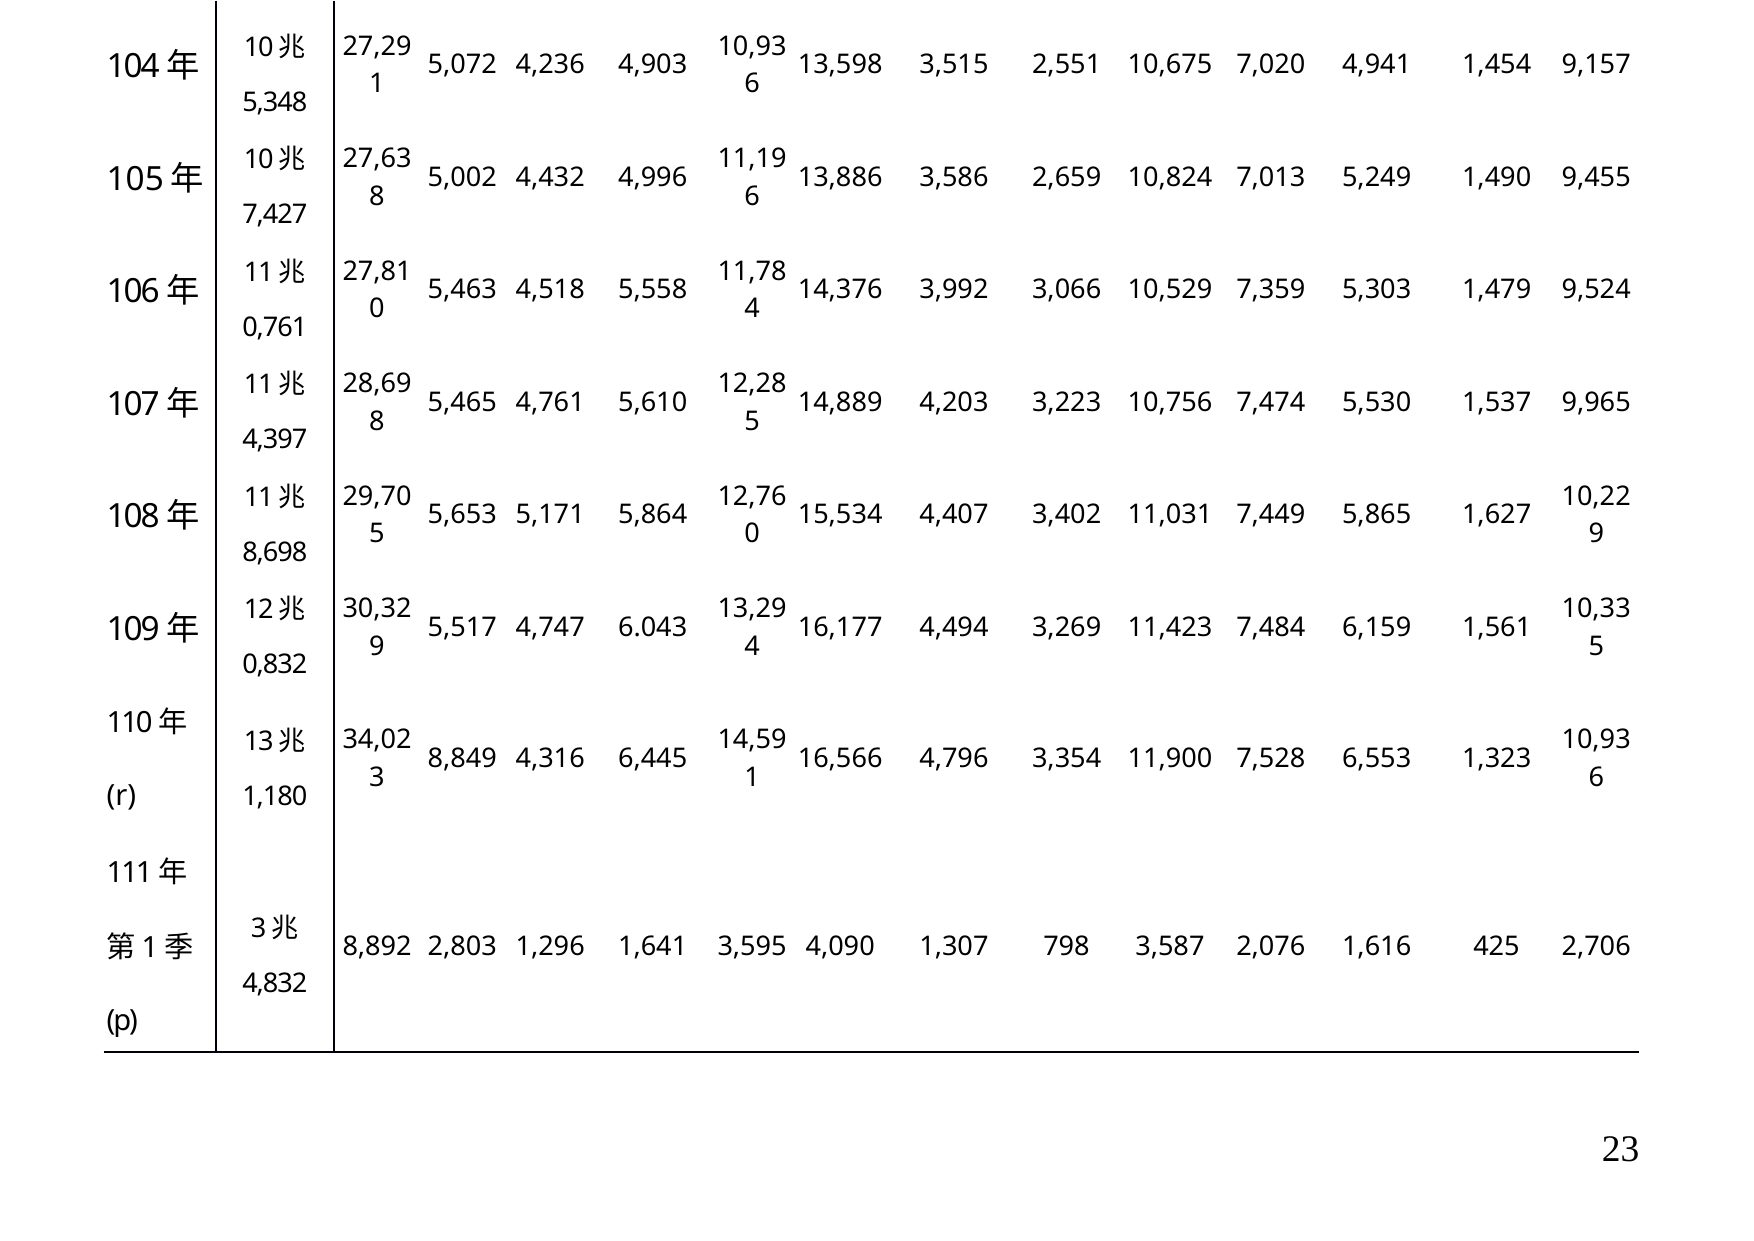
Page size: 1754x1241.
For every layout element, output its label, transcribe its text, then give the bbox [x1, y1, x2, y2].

table_cell 15,534 [794, 451, 886, 563]
table_cell 14,889 [794, 338, 886, 451]
table_cell 5,171 [505, 451, 595, 563]
table_cell 2,706 [1553, 826, 1639, 1051]
table_cell 1,627 [1440, 451, 1553, 563]
table_cell 4,432 [505, 113, 595, 226]
table_cell 5,465 [419, 338, 505, 451]
table_cell 7,484 [1228, 563, 1313, 676]
table_cell 425 [1440, 826, 1553, 1051]
table_cell 10兆5,348 [217, 1, 333, 113]
table_cell 1,323 [1440, 676, 1553, 826]
table_cell 4,796 [886, 676, 1021, 826]
table_cell 14,591 [710, 676, 794, 826]
table_cell 9,455 [1553, 113, 1639, 226]
table_cell 1,641 [595, 826, 710, 1051]
table_cell 3,992 [886, 226, 1021, 338]
table_cell 12,760 [710, 451, 794, 563]
table_cell 10,529 [1111, 226, 1228, 338]
table_cell 1,616 [1313, 826, 1440, 1051]
table_cell 7,013 [1228, 113, 1313, 226]
table_cell 6,445 [595, 676, 710, 826]
table_cell 3,586 [886, 113, 1021, 226]
table_cell 27,810 [335, 226, 419, 338]
table_cell 108年 [104, 451, 215, 563]
table_cell 2,659 [1021, 113, 1111, 226]
table_cell 4,747 [505, 563, 595, 676]
table_cell 109年 [104, 563, 215, 676]
table_cell 8,849 [419, 676, 505, 826]
table_cell 1,296 [505, 826, 595, 1051]
table_cell 5,864 [595, 451, 710, 563]
table_cell 9,524 [1553, 226, 1639, 338]
table_cell 16,566 [794, 676, 886, 826]
table_cell 13兆1,180 [217, 676, 333, 826]
table_cell 4,518 [505, 226, 595, 338]
table_cell 3,402 [1021, 451, 1111, 563]
table_cell 3,587 [1111, 826, 1228, 1051]
table_cell 27,291 [335, 1, 419, 113]
table_cell 12兆0,832 [217, 563, 333, 676]
table_cell 110年(r) [104, 676, 215, 826]
table_cell 104年 [104, 1, 215, 113]
table_cell 2,551 [1021, 1, 1111, 113]
table_cell 10兆7,427 [217, 113, 333, 226]
table_cell 798 [1021, 826, 1111, 1051]
table_cell 10,824 [1111, 113, 1228, 226]
table_cell 5,610 [595, 338, 710, 451]
table_cell 28,698 [335, 338, 419, 451]
table_cell 4,761 [505, 338, 595, 451]
table_cell 13,598 [794, 1, 886, 113]
table_cell 1,454 [1440, 1, 1553, 113]
table_cell 4,090 [794, 826, 886, 1051]
table_cell 7,474 [1228, 338, 1313, 451]
table_cell 10,756 [1111, 338, 1228, 451]
table_cell 7,020 [1228, 1, 1313, 113]
table_cell 1,307 [886, 826, 1021, 1051]
table_cell 2,803 [419, 826, 505, 1051]
table_cell 5,072 [419, 1, 505, 113]
table_cell 16,177 [794, 563, 886, 676]
table_cell 13,886 [794, 113, 886, 226]
table_cell 14,376 [794, 226, 886, 338]
table_cell 10,936 [710, 1, 794, 113]
table_cell 5,530 [1313, 338, 1440, 451]
table_cell 3,066 [1021, 226, 1111, 338]
table_cell 3,515 [886, 1, 1021, 113]
table_cell 5,002 [419, 113, 505, 226]
table_cell 10,936 [1553, 676, 1639, 826]
table_cell 11,423 [1111, 563, 1228, 676]
table_cell 5,517 [419, 563, 505, 676]
table_cell 2,076 [1228, 826, 1313, 1051]
table_cell 34,023 [335, 676, 419, 826]
table_cell 29,705 [335, 451, 419, 563]
table_cell 27,638 [335, 113, 419, 226]
table_cell 10,335 [1553, 563, 1639, 676]
table_cell 5,463 [419, 226, 505, 338]
table_cell 5,303 [1313, 226, 1440, 338]
table_cell 1,479 [1440, 226, 1553, 338]
table_cell 4,236 [505, 1, 595, 113]
table_cell 11,031 [1111, 451, 1228, 563]
table_cell 7,449 [1228, 451, 1313, 563]
table_cell 4,903 [595, 1, 710, 113]
table_cell 9,157 [1553, 1, 1639, 113]
table_cell 105年 [104, 113, 215, 226]
table_cell 5,865 [1313, 451, 1440, 563]
table_cell 10,675 [1111, 1, 1228, 113]
table_cell 107年 [104, 338, 215, 451]
table_cell 11,196 [710, 113, 794, 226]
table_cell 10,229 [1553, 451, 1639, 563]
table_cell 6,553 [1313, 676, 1440, 826]
table_cell 9,965 [1553, 338, 1639, 451]
table_cell 3,595 [710, 826, 794, 1051]
table_cell 6.043 [595, 563, 710, 676]
table_cell 5,249 [1313, 113, 1440, 226]
table_cell 5,558 [595, 226, 710, 338]
table_cell 7,528 [1228, 676, 1313, 826]
table_cell 3,269 [1021, 563, 1111, 676]
table_cell 11兆8,698 [217, 451, 333, 563]
table_cell 3兆4,832 [217, 826, 333, 1051]
table_cell 4,941 [1313, 1, 1440, 113]
table_cell 13,294 [710, 563, 794, 676]
table_cell 11,900 [1111, 676, 1228, 826]
table_cell 4,316 [505, 676, 595, 826]
table_cell 11兆0,761 [217, 226, 333, 338]
table_cell 1,561 [1440, 563, 1553, 676]
table_cell 11兆4,397 [217, 338, 333, 451]
table_cell 111年 第1季(p) [104, 826, 215, 1051]
table_cell 1,490 [1440, 113, 1553, 226]
table_cell 106年 [104, 226, 215, 338]
table_cell 30,329 [335, 563, 419, 676]
table_cell 7,359 [1228, 226, 1313, 338]
table_cell 12,285 [710, 338, 794, 451]
table_cell 6,159 [1313, 563, 1440, 676]
table_cell 8,892 [335, 826, 419, 1051]
table_cell 5,653 [419, 451, 505, 563]
table_cell 4,996 [595, 113, 710, 226]
table_cell 1,537 [1440, 338, 1553, 451]
table_cell 3,223 [1021, 338, 1111, 451]
table_cell 4,494 [886, 563, 1021, 676]
table_cell 11,784 [710, 226, 794, 338]
table_cell 4,203 [886, 338, 1021, 451]
table_cell 4,407 [886, 451, 1021, 563]
table_cell 3,354 [1021, 676, 1111, 826]
